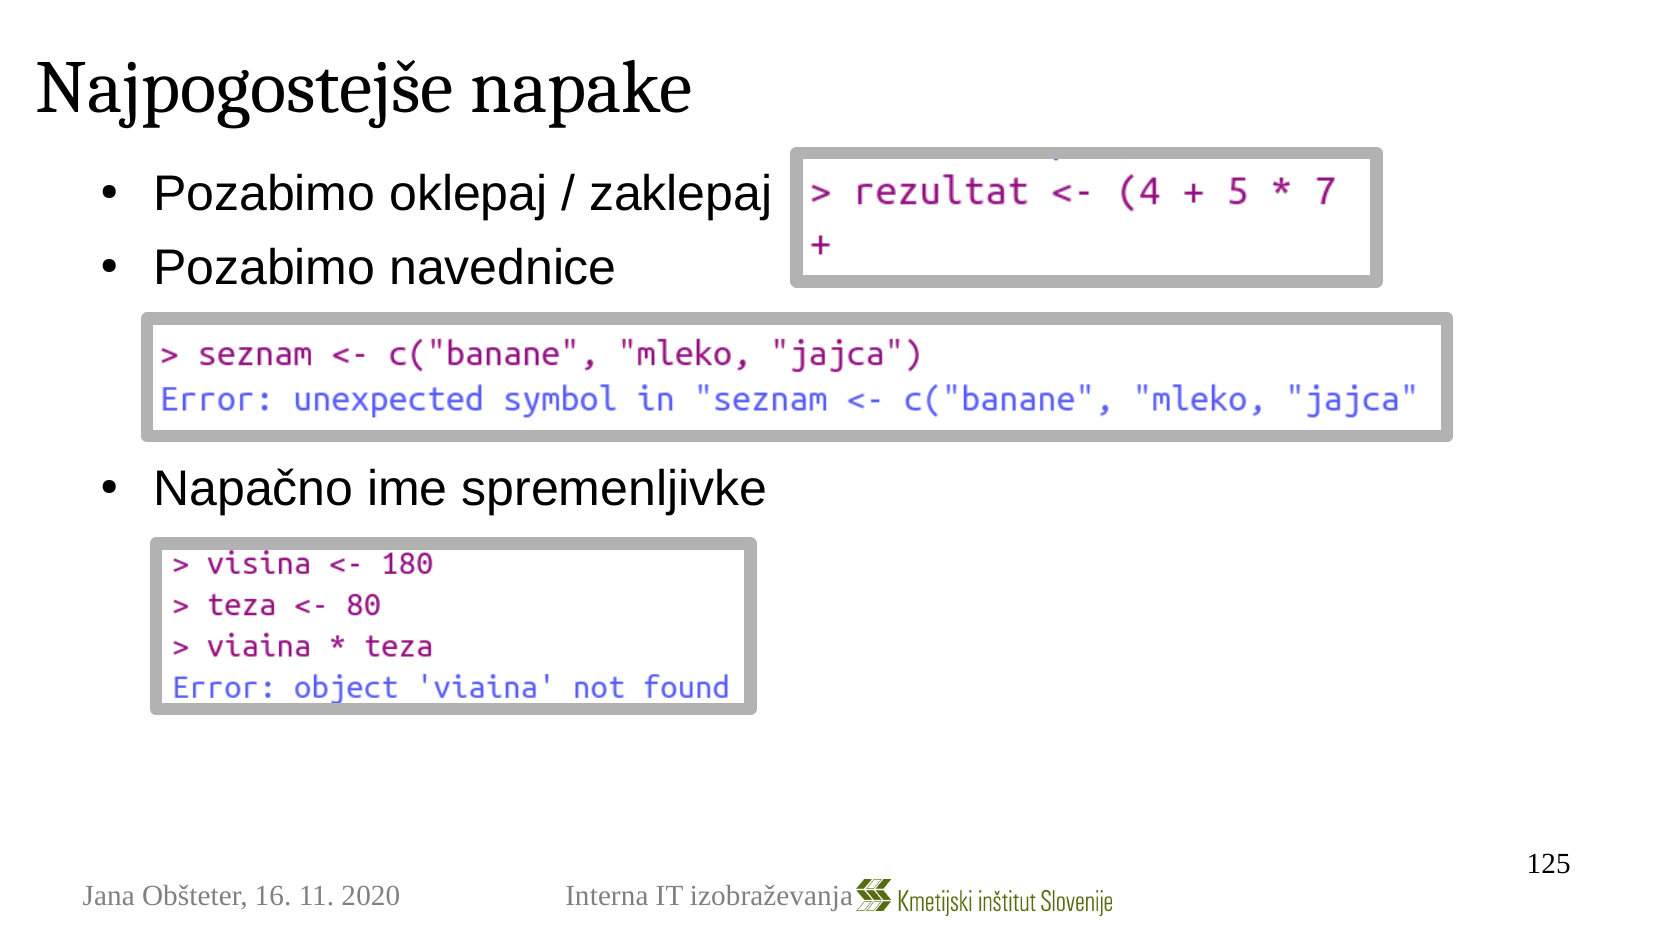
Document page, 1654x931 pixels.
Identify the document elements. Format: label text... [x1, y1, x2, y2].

picture [802, 159, 1371, 276]
picture [162, 549, 745, 703]
picture [153, 324, 1441, 430]
list Pozabimo oklepaj / zaklepaj Pozabimo navednice Napačno ime spremenljivke [82, 165, 1571, 863]
picture [856, 879, 1112, 916]
title Najpogostejše napake [35, 21, 1524, 154]
